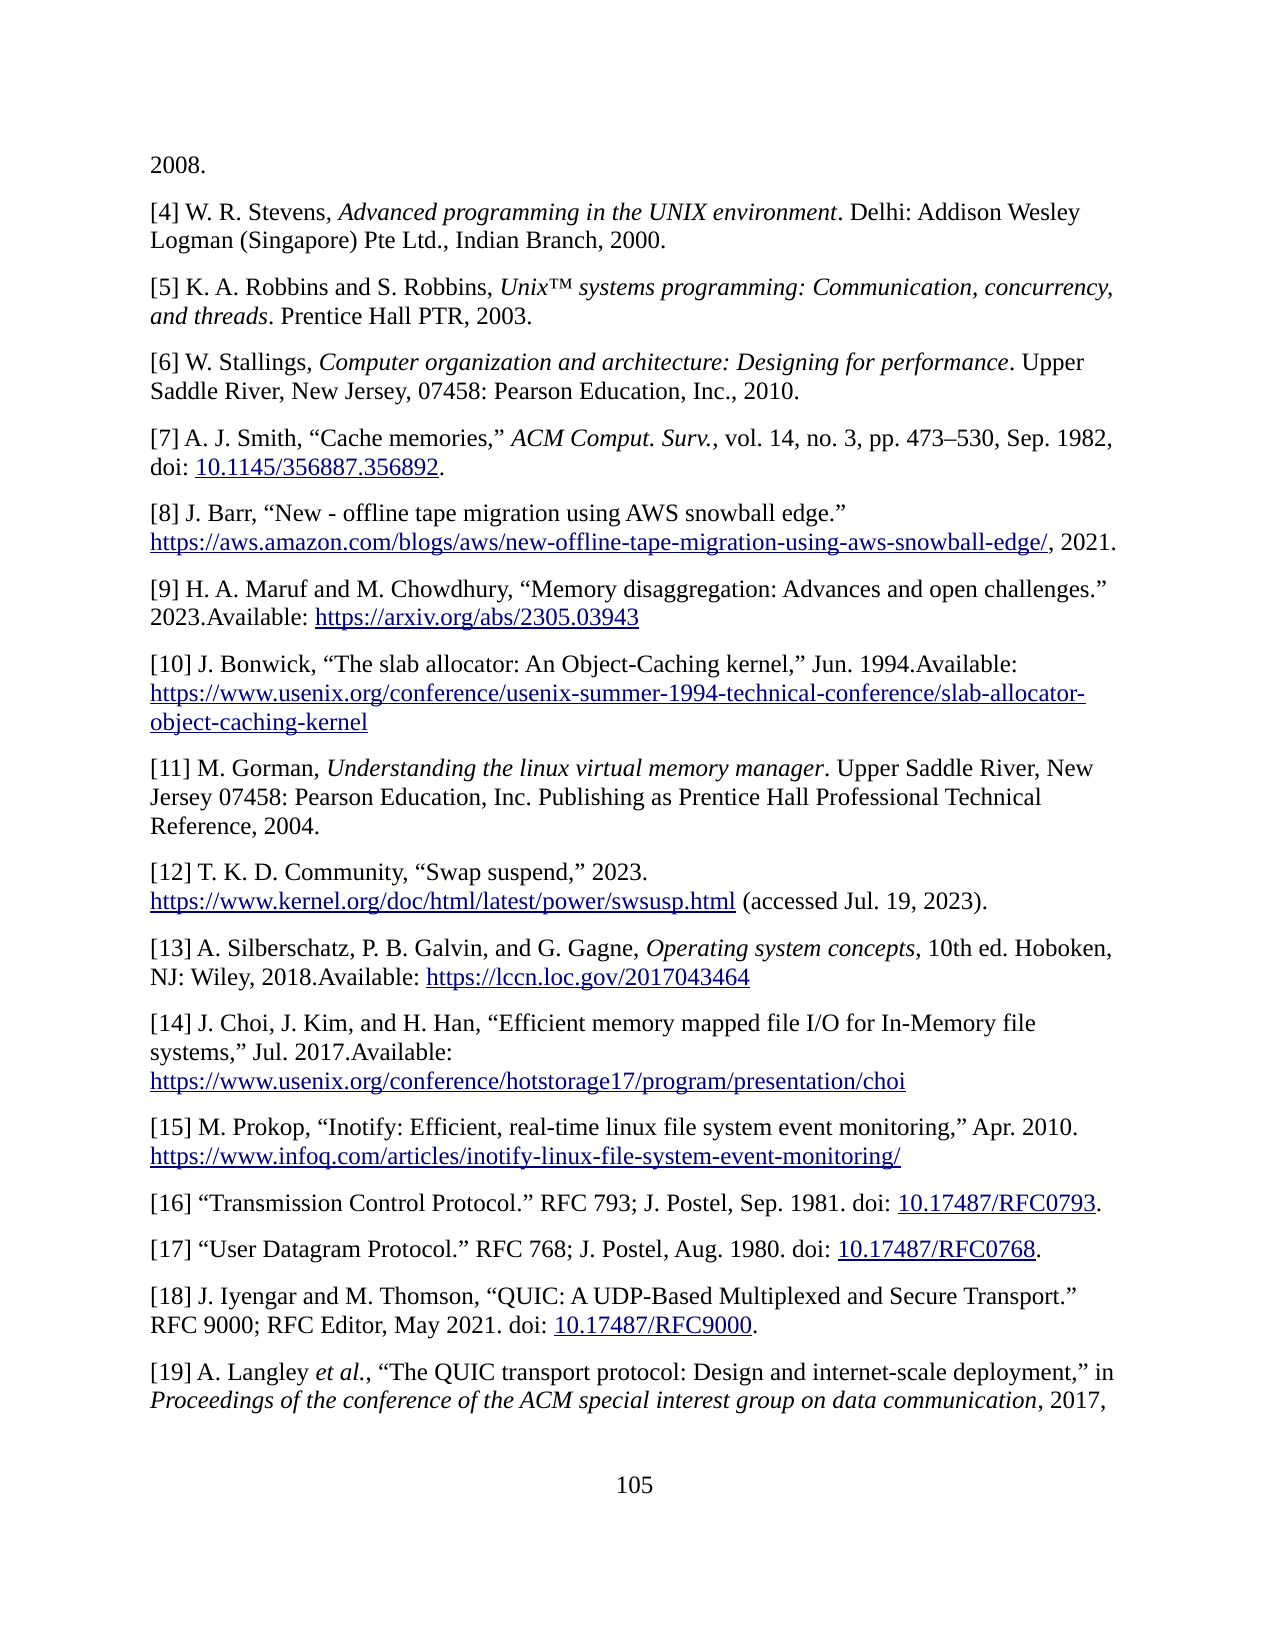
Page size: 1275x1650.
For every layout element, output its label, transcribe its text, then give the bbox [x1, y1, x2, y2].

text [17] “User Datagram Protocol.” RFC 768; J. Postel, Aug. 1980. doi: 10.17487/RFC0768. [150, 1234, 1125, 1263]
text [16] “Transmission Control Protocol.” RFC 793; J. Postel, Sep. 1981. doi: 10.17487/RFC0793. [150, 1188, 1125, 1217]
text [9] H. A. Maruf and M. Chowdhury, “Memory disaggregation: Advances and open challenges.” 2023.Available: https://arxiv.org/abs/2305.03943 [150, 574, 1125, 631]
text [8] J. Barr, “New - offline tape migration using AWS snowball edge.” https://aws.amazon.com/blogs/aws/new-offline-tape-migration-using-aws-snowball-edge/, 2021. [150, 498, 1125, 556]
text [13] A. Silberschatz, P. B. Galvin, and G. Gagne, Operating system concepts, 10th ed. Hoboken, NJ: Wiley, 2018.Available: https://lccn.loc.gov/2017043464 [150, 933, 1125, 990]
text [14] J. Choi, J. Kim, and H. Han, “Efficient memory mapped file I/O for In-Memory file systems,” Jul. 2017.Available: https://www.usenix.org/conference/hotstorage17/program/presentation/choi [150, 1008, 1125, 1094]
text [12] T. K. D. Community, “Swap suspend,” 2023. https://www.kernel.org/doc/html/latest/power/swsusp.html (accessed Jul. 19, 2023). [150, 857, 1125, 915]
text [5] K. A. Robbins and S. Robbins, Unix™ systems programming: Communication, concurrency, and threads. Prentice Hall PTR, 2003. [150, 272, 1125, 329]
text 2008. [150, 150, 1125, 179]
text [11] M. Gorman, Understanding the linux virtual memory manager. Upper Saddle River, New Jersey 07458: Pearson Education, Inc. Publishing as Prentice Hall Professional Technical Reference, 2004. [150, 753, 1125, 839]
text [4] W. R. Stevens, Advanced programming in the UNIX environment. Delhi: Addison Wesley Logman (Singapore) Pte Ltd., Indian Branch, 2000. [150, 197, 1125, 254]
text [19] A. Langley et al., “The QUIC transport protocol: Design and internet-scale deployment,” in Proceedings of the conference of the ACM special interest group on data communication, 2017, [150, 1357, 1125, 1414]
text [15] M. Prokop, “Inotify: Efficient, real-time linux file system event monitoring,” Apr. 2010. https://www.infoq.com/articles/inotify-linux-file-system-event-monitoring/ [150, 1112, 1125, 1170]
text [18] J. Iyengar and M. Thomson, “QUIC: A UDP-Based Multiplexed and Secure Transport.” RFC 9000; RFC Editor, May 2021. doi: 10.17487/RFC9000. [150, 1281, 1125, 1339]
text [6] W. Stallings, Computer organization and architecture: Designing for performance. Upper Saddle River, New Jersey, 07458: Pearson Education, Inc., 2010. [150, 347, 1125, 405]
text [10] J. Bonwick, “The slab allocator: An Object-Caching kernel,” Jun. 1994.Available: https://www.usenix.org/conference/usenix-summer-1994-technical-conference/slab-allocator-object-caching-kernel [150, 649, 1125, 735]
text [7] A. J. Smith, “Cache memories,” ACM Comput. Surv., vol. 14, no. 3, pp. 473–530, Sep. 1982, doi: 10.1145/356887.356892. [150, 423, 1125, 480]
